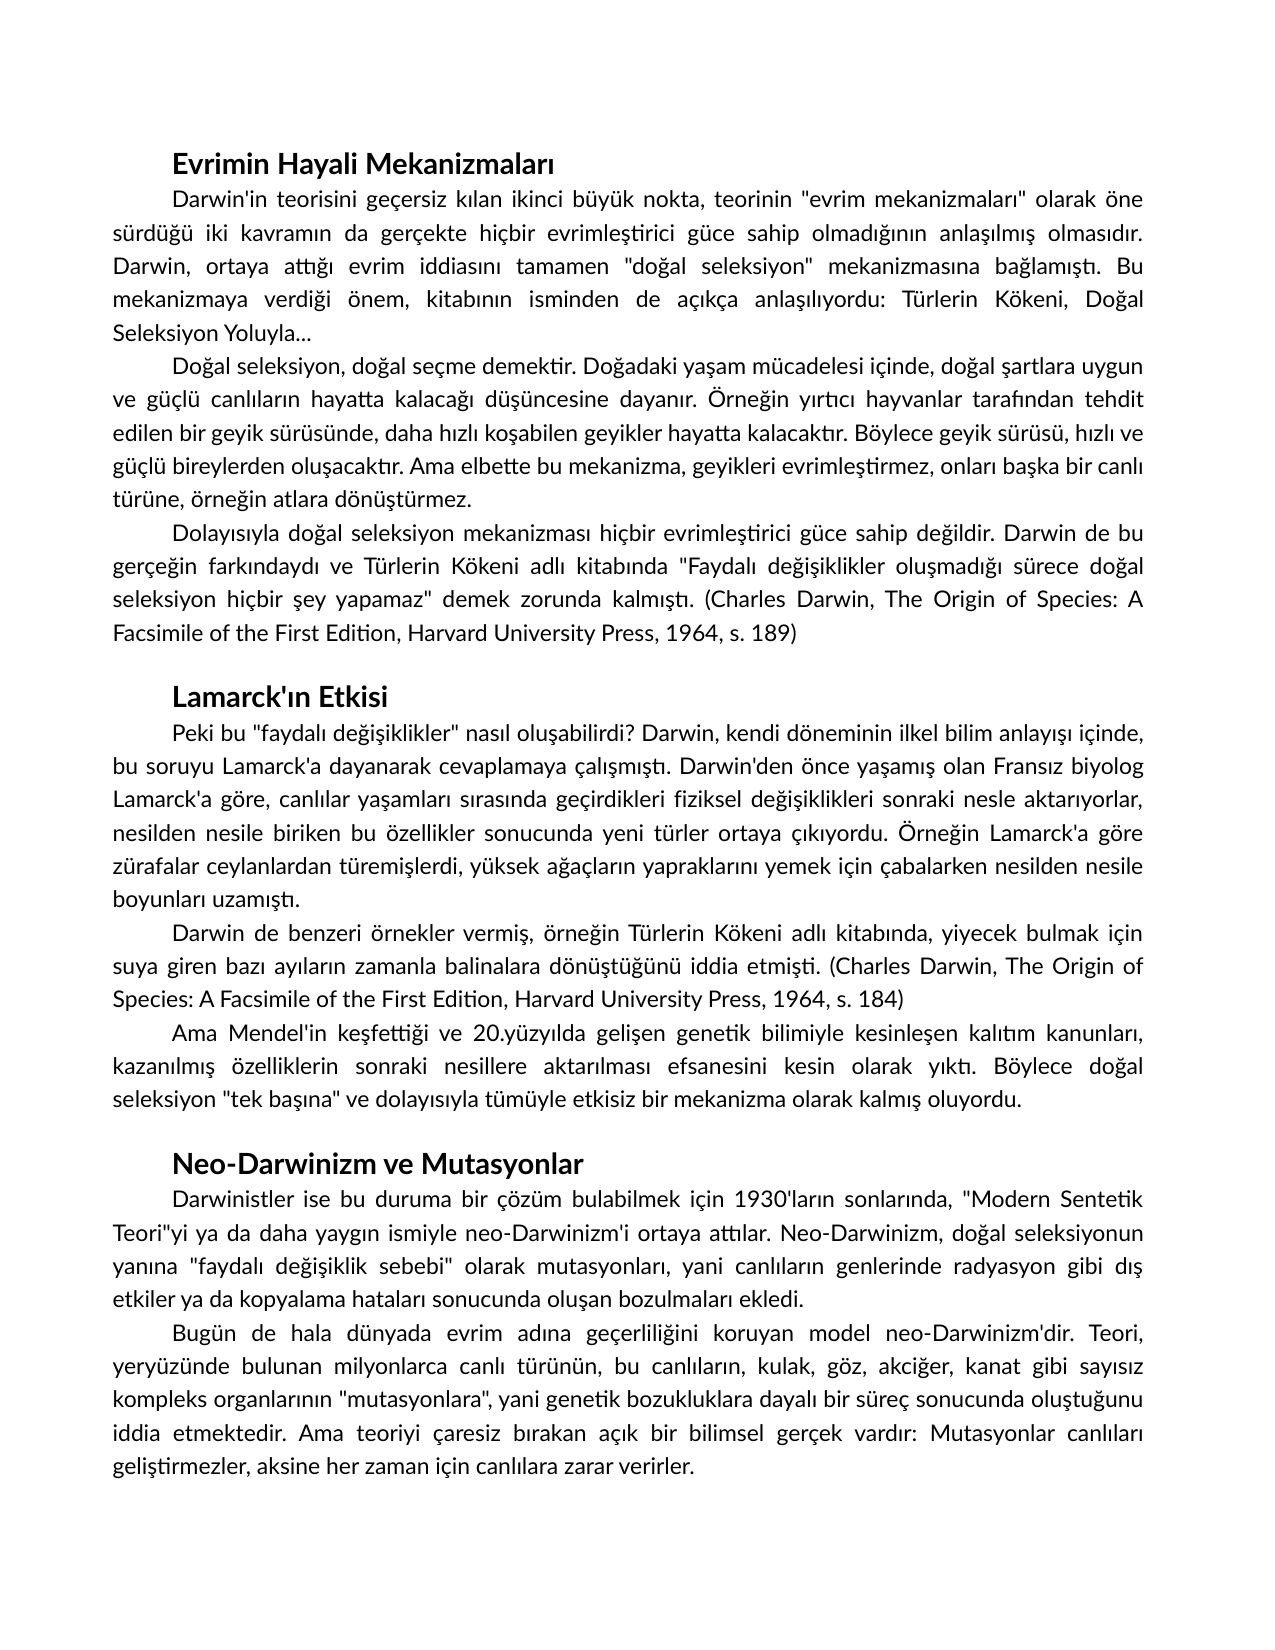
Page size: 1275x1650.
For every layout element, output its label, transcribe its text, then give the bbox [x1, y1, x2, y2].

text Peki bu "faydalı değişiklikler" nasıl oluşabilirdi? Darwin, kendi döneminin ilkel bilim anlayışı içinde, bu soruyu Lamarck'a dayanarak cevaplamaya çalışmıştı. Darwin'den önce yaşamış olan Fransız biyolog Lamarck'a göre, canlılar yaşamları sırasında geçirdikleri fiziksel değişiklikleri sonraki nesle aktarıyorlar, nesilden nesile biriken bu özellikler sonucunda yeni türler ortaya çıkıyordu. Örneğin Lamarck'a göre zürafalar ceylanlardan türemişlerdi, yüksek ağaçların yapraklarını yemek için çabalarken nesilden nesile boyunları uzamıştı. [112, 714, 1145, 914]
text Lamarck'ın Etkisi [112, 681, 1145, 714]
text Darwin de benzeri örnekler vermiş, örneğin Türlerin Kökeni adlı kitabında, yiyecek bulmak için suya giren bazı ayıların zamanla balinalara dönüştüğünü iddia etmişti. (Charles Darwin, The Origin of Species: A Facsimile of the First Edition, Harvard University Press, 1964, s. 184) [112, 914, 1145, 1014]
text Darwin'in teorisini geçersiz kılan ikinci büyük nokta, teorinin "evrim mekanizmaları" olarak öne sürdüğü iki kavramın da gerçekte hiçbir evrimleştirici güce sahip olmadığının anlaşılmış olmasıdır. Darwin, ortaya attığı evrim iddiasını tamamen "doğal seleksiyon" mekanizmasına bağlamıştı. Bu mekanizmaya verdiği önem, kitabının isminden de açıkça anlaşılıyordu: Türlerin Kökeni, Doğal Seleksiyon Yoluyla... [112, 181, 1145, 348]
text Darwinistler ise bu duruma bir çözüm bulabilmek için 1930'ların sonlarında, "Modern Sentetik Teori"yi ya da daha yaygın ismiyle neo-Darwinizm'i ortaya attılar. Neo-Darwinizm, doğal seleksiyonun yanına "faydalı değişiklik sebebi" olarak mutasyonları, yani canlıların genlerinde radyasyon gibi dış etkiler ya da kopyalama hataları sonucunda oluşan bozulmaları ekledi. [112, 1181, 1145, 1314]
text Ama Mendel'in keşfettiği ve 20.yüzyılda gelişen genetik bilimiyle kesinleşen kalıtım kanunları, kazanılmış özelliklerin sonraki nesillere aktarılması efsanesini kesin olarak yıktı. Böylece doğal seleksiyon "tek başına" ve dolayısıyla tümüyle etkisiz bir mekanizma olarak kalmış oluyordu. [112, 1014, 1145, 1114]
text Doğal seleksiyon, doğal seçme demektir. Doğadaki yaşam mücadelesi içinde, doğal şartlara uygun ve güçlü canlıların hayatta kalacağı düşüncesine dayanır. Örneğin yırtıcı hayvanlar tarafından tehdit edilen bir geyik sürüsünde, daha hızlı koşabilen geyikler hayatta kalacaktır. Böylece geyik sürüsü, hızlı ve güçlü bireylerden oluşacaktır. Ama elbette bu mekanizma, geyikleri evrimleştirmez, onları başka bir canlı türüne, örneğin atlara dönüştürmez. [112, 348, 1145, 514]
text Bugün de hala dünyada evrim adına geçerliliğini koruyan model neo-Darwinizm'dir. Teori, yeryüzünde bulunan milyonlarca canlı türünün, bu canlıların, kulak, göz, akciğer, kanat gibi sayısız kompleks organlarının "mutasyonlara", yani genetik bozukluklara dayalı bir süreç sonucunda oluştuğunu iddia etmektedir. Ama teoriyi çaresiz bırakan açık bir bilimsel gerçek vardır: Mutasyonlar canlıları geliştirmezler, aksine her zaman için canlılara zarar verirler. [112, 1314, 1145, 1481]
text Evrimin Hayali Mekanizmaları [112, 148, 1145, 181]
text Dolayısıyla doğal seleksiyon mekanizması hiçbir evrimleştirici güce sahip değildir. Darwin de bu gerçeğin farkındaydı ve Türlerin Kökeni adlı kitabında "Faydalı değişiklikler oluşmadığı sürece doğal seleksiyon hiçbir şey yapamaz" demek zorunda kalmıştı. (Charles Darwin, The Origin of Species: A Facsimile of the First Edition, Harvard University Press, 1964, s. 189) [112, 514, 1145, 648]
text Neo-Darwinizm ve Mutasyonlar [112, 1148, 1145, 1181]
